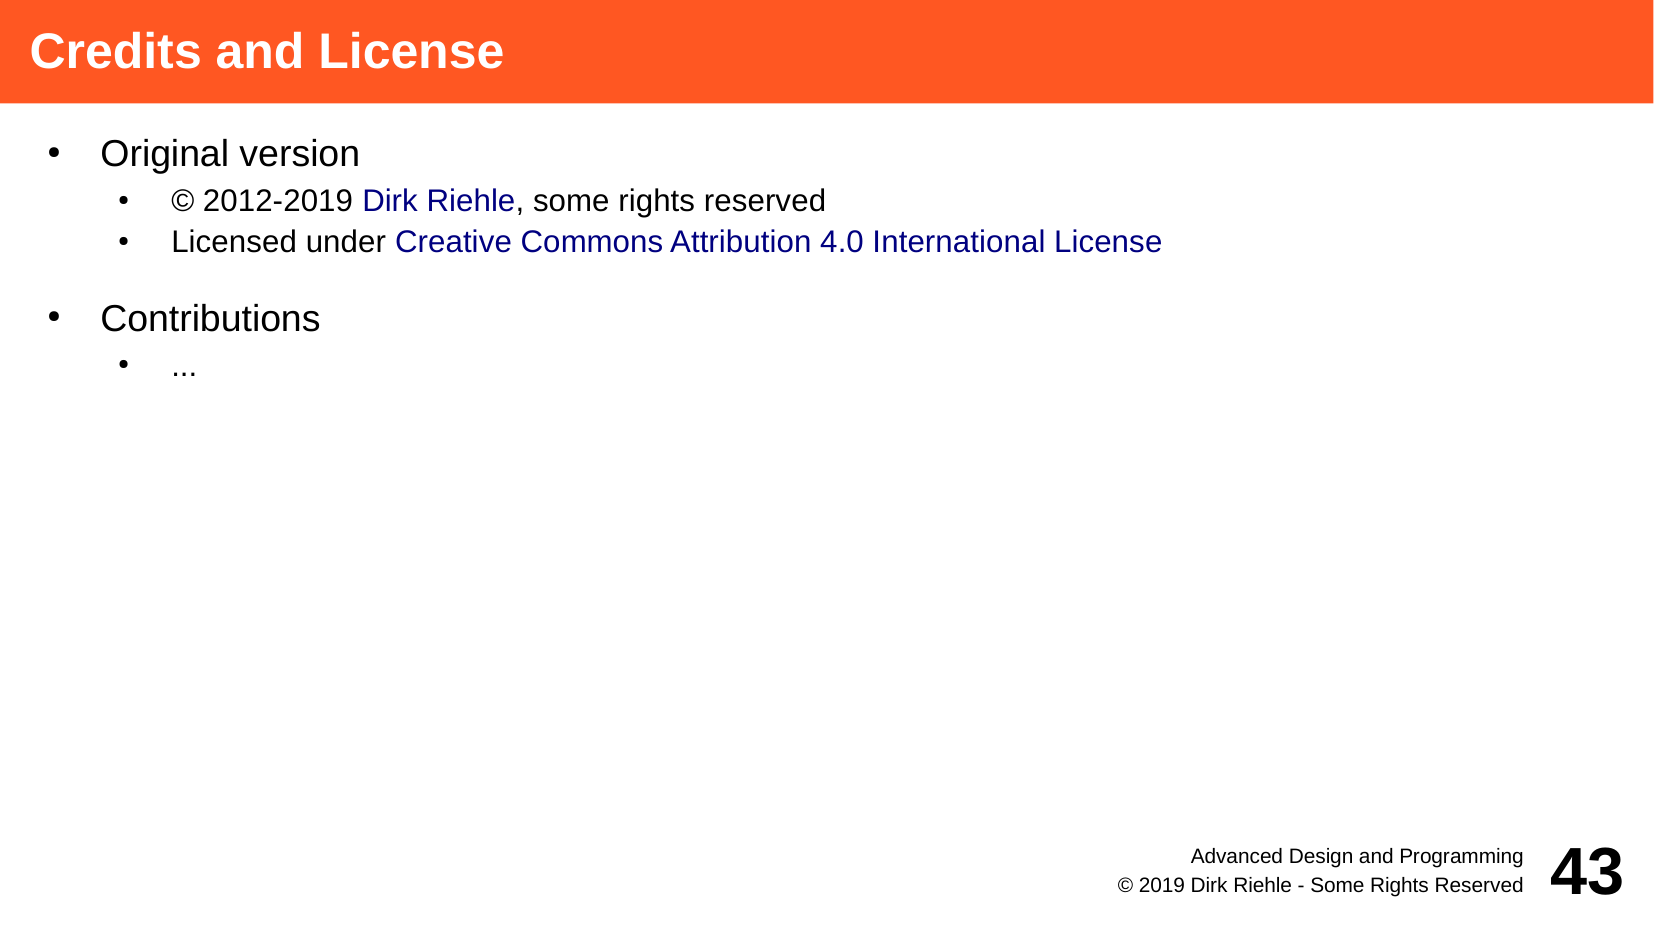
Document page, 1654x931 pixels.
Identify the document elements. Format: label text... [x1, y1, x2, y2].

list Original version © 2012-2019 Dirk Riehle, some rights reserved Licensed under Creative Commons Attribution 4.0 International License Contributions ... [29, 132, 1625, 813]
title Credits and License [0, 0, 1654, 104]
